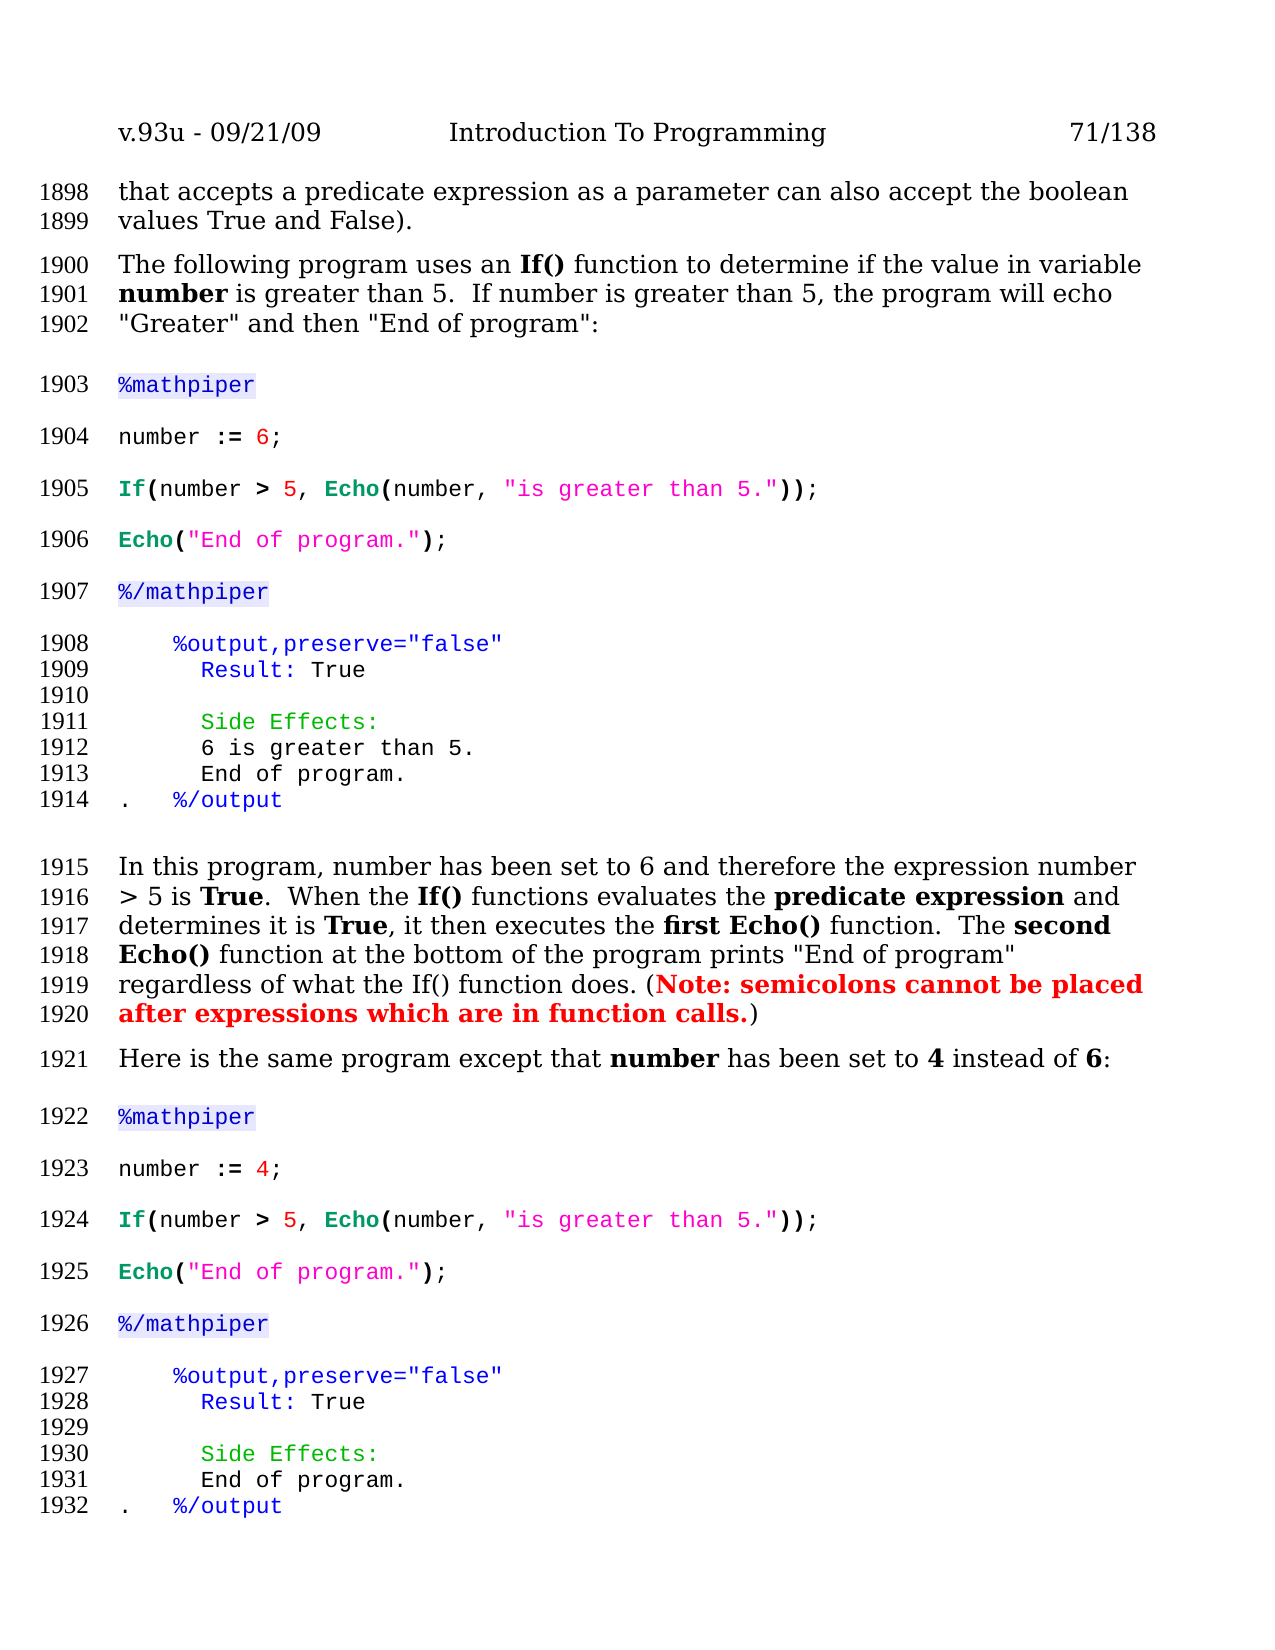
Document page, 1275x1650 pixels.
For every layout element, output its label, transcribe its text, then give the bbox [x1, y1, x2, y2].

text %mathpiper [118, 1105, 1157, 1131]
text that accepts a predicate expression as a parameter can also accept the boolean values True and False). [118, 177, 1157, 235]
text number := 6; [118, 425, 1157, 451]
text Result: True [118, 658, 1157, 684]
text If(number > 5, Echo(number, "is greater than 5.")); [118, 477, 1157, 503]
text The following program uses an If() function to determine if the value in variable number is greater than 5. If number is greater than 5, the program will echo "Greater" and then "End of program": [118, 250, 1157, 338]
text Here is the same program except that number has been set to 4 instead of 6: [118, 1044, 1157, 1073]
text If(number > 5, Echo(number, "is greater than 5.")); [118, 1209, 1157, 1235]
text Echo("End of program."); [118, 529, 1157, 555]
text number := 4; [118, 1157, 1157, 1183]
text %/mathpiper [118, 1312, 1157, 1338]
text %output,preserve="false" [118, 1364, 1157, 1390]
text End of program. [118, 1468, 1157, 1494]
text 6 is greater than 5. [118, 736, 1157, 762]
text . %/output [118, 1494, 1157, 1520]
text End of program. [118, 762, 1157, 788]
text Result: True [118, 1390, 1157, 1416]
text Echo("End of program."); [118, 1261, 1157, 1287]
text %output,preserve="false" [118, 633, 1157, 658]
text In this program, number has been set to 6 and therefore the expression number > 5 is True. When the If() functions evaluates the predicate expression and determines it is True, it then executes the first Echo() function. The second Echo() function at the bottom of the program prints "End of program" regardless of what the If() function does. (Note: semicolons cannot be placed after expressions which are in function calls.) [118, 853, 1157, 1029]
text Side Effects: [118, 710, 1157, 736]
text . %/output [118, 788, 1157, 814]
text %/mathpiper [118, 581, 1157, 607]
text %mathpiper [118, 373, 1157, 399]
text Side Effects: [118, 1442, 1157, 1468]
